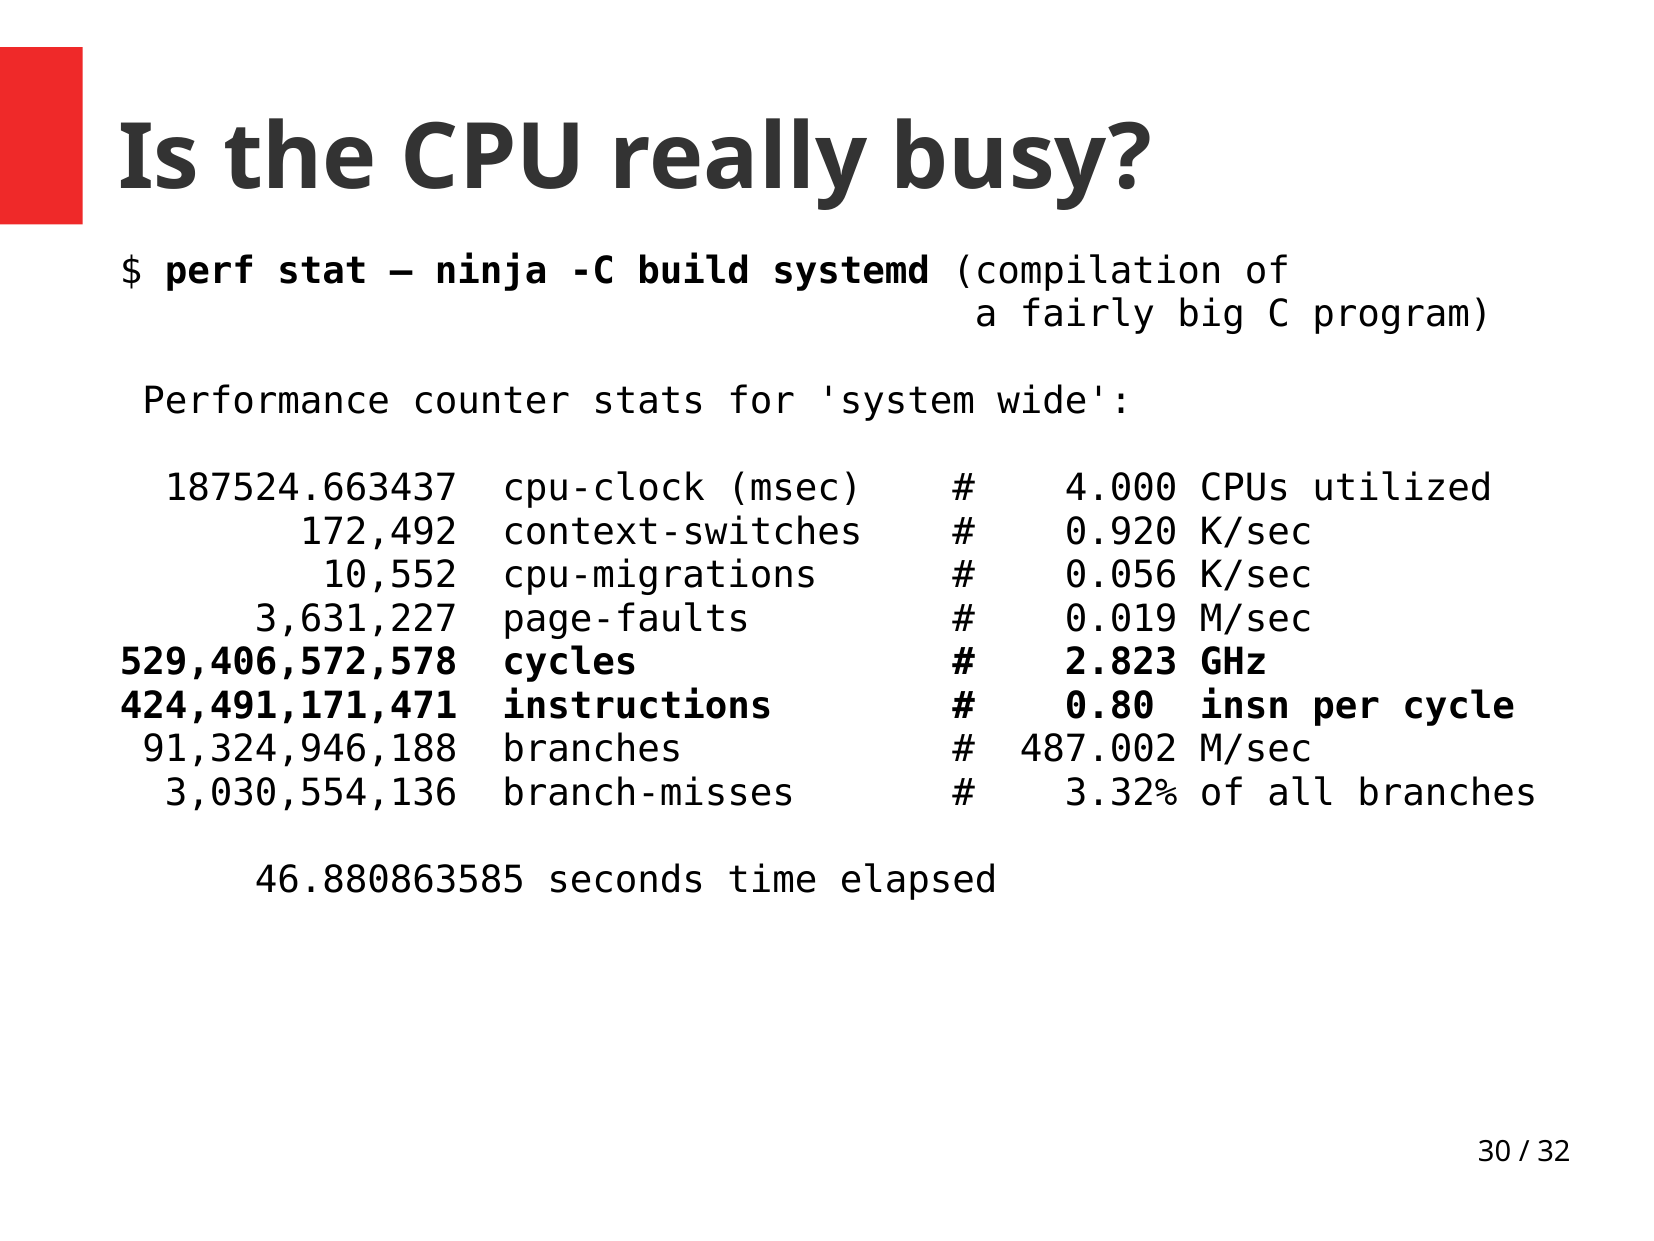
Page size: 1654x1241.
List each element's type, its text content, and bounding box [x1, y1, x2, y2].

text_box $ perf stat – ninja -C build systemd (compilation of a fairly big C program) Performance counter stats for 'system wide': 187524.663437 cpu-clock (msec) # 4.000 CPUs utilized 172,492 context-switches # 0.920 K/sec 10,552 cpu-migrations # 0.056 K/sec 3,631,227 page-faults # 0.019 M/sec 529,406,572,578 cycles # 2.823 GHz 424,491,171,471 instructions # 0.80 insn per cycle 91,324,946,188 branches # 487.002 M/sec 3,030,554,136 branch-misses # 3.32% of all branches 46.880863585 seconds time elapsed [105, 240, 1654, 996]
title Is the CPU really busy? [118, 49, 1571, 240]
